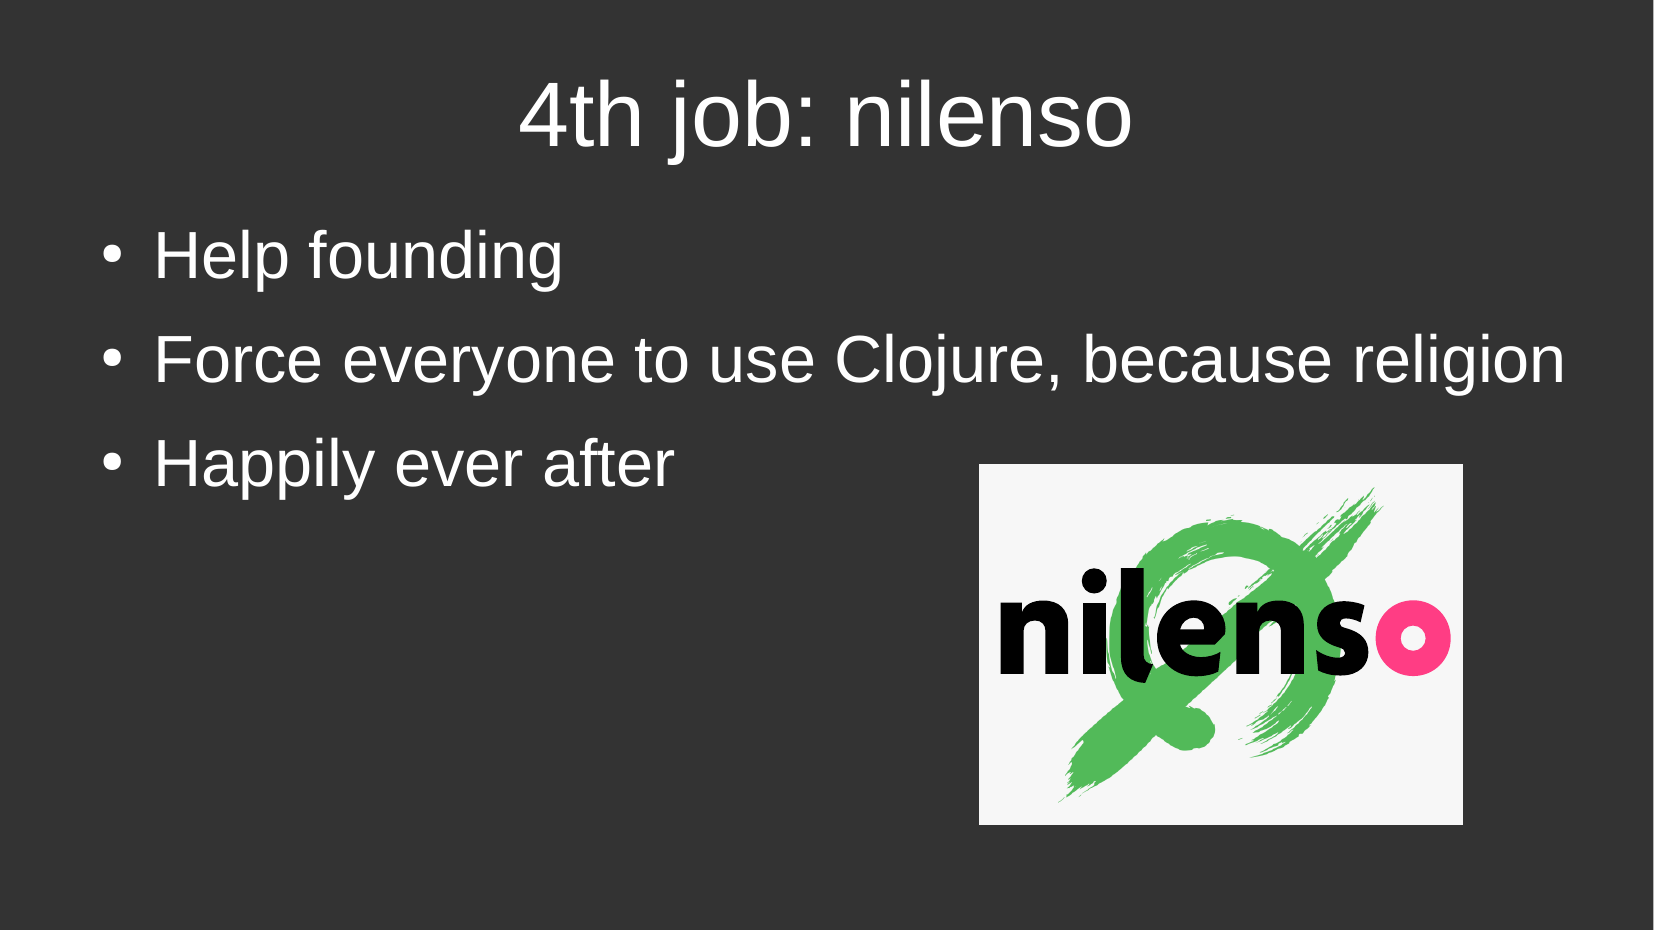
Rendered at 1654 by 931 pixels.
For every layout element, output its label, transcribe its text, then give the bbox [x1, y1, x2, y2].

title 4th job: nilenso [82, 37, 1571, 193]
picture [979, 464, 1463, 826]
list Help founding Force everyone to use Clojure, because religion Happily ever after [82, 217, 1571, 758]
